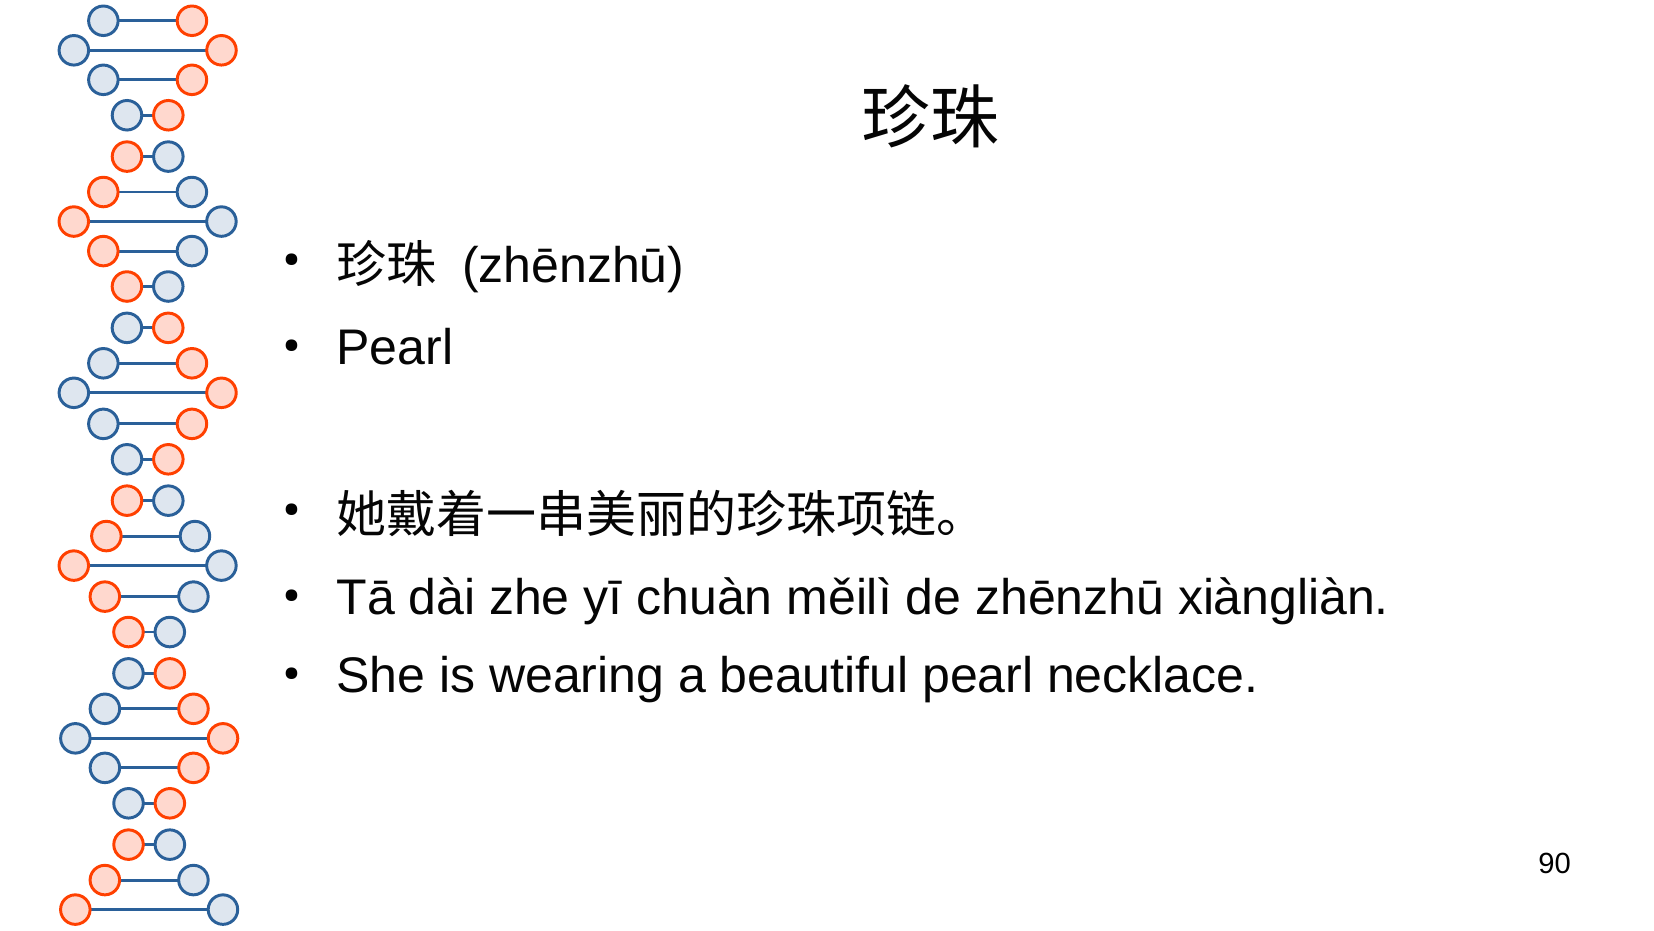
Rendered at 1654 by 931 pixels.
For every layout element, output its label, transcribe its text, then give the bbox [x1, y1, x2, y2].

title 珍珠 [265, 35, 1595, 189]
list 珍珠 (zhēnzhū) Pearl 她戴着一串美丽的珍珠项链。 Tā dài zhe yī chuàn měilì de zhēnzhū xiàngliàn. She is wearing a beautiful pearl necklace. [265, 224, 1595, 764]
